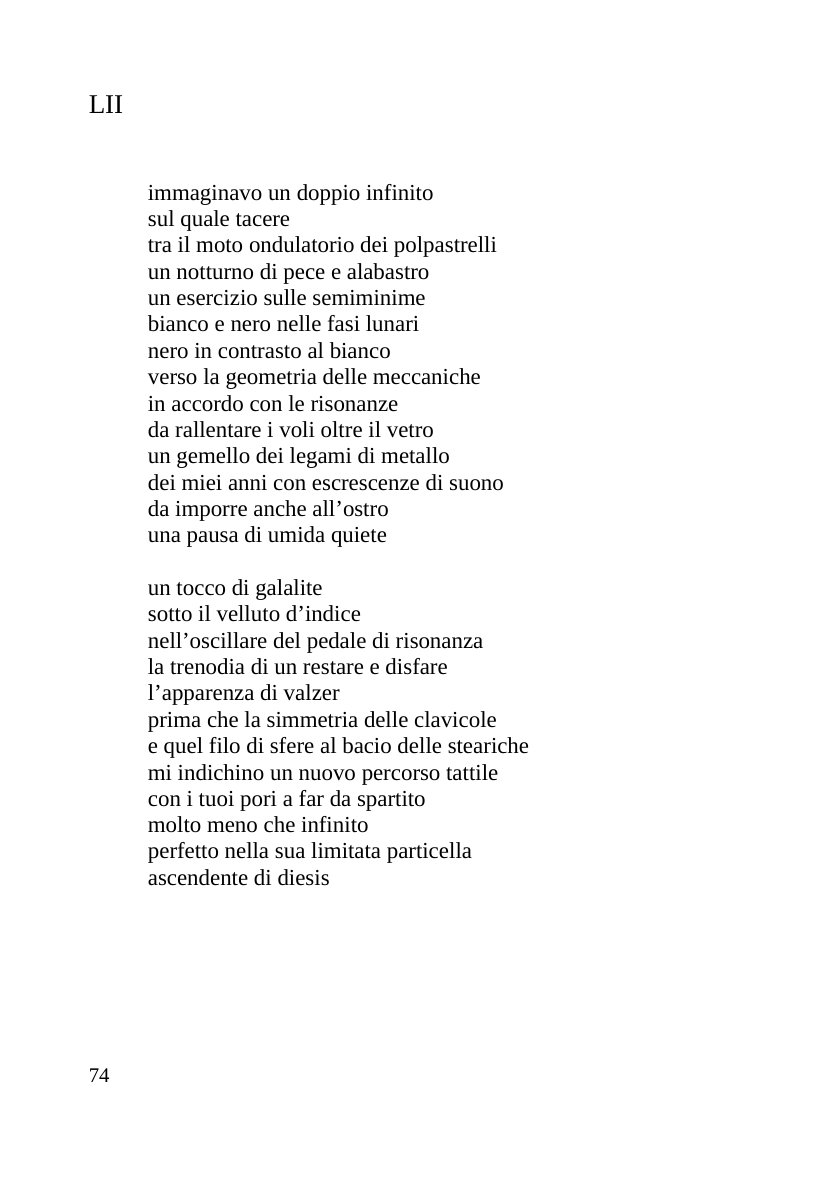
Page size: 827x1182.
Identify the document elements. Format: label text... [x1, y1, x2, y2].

text da rallentare i voli oltre il vetro [148, 416, 738, 442]
text da imporre anche all’ostro [148, 495, 738, 521]
text bianco e nero nelle fasi lunari [148, 311, 738, 337]
text un tocco di galalite [148, 574, 738, 600]
text e quel filo di sfere al bacio delle steariche [148, 732, 738, 758]
text un gemello dei legami di metallo [148, 442, 738, 469]
text nell’oscillare del pedale di risonanza [148, 627, 738, 653]
text con i tuoi pori a far da spartito [148, 785, 738, 811]
text nero in contrasto al bianco [148, 337, 738, 363]
text mi indichino un nuovo percorso tattile [148, 758, 738, 785]
text molto meno che infinito [148, 811, 738, 838]
text perfetto nella sua limitata particella [148, 838, 738, 864]
text tra il moto ondulatorio dei polpastrelli [148, 231, 738, 258]
text prima che la simmetria delle clavicole [148, 706, 738, 732]
text ascendente di diesis [148, 864, 738, 890]
text la trenodia di un restare e disfare [148, 653, 738, 679]
text verso la geometria delle meccaniche [148, 363, 738, 389]
text LII [88, 88, 738, 120]
text un notturno di pece e alabastro [148, 258, 738, 284]
text un esercizio sulle semiminime [148, 284, 738, 311]
text sul quale tacere [148, 205, 738, 231]
text immaginavo un doppio infinito [148, 179, 738, 205]
text in accordo con le risonanze [148, 389, 738, 416]
text dei miei anni con escrescenze di suono [148, 469, 738, 495]
text una pausa di umida quiete [148, 521, 738, 548]
text sotto il velluto d’indice [148, 600, 738, 627]
text l’apparenza di valzer [148, 679, 738, 706]
